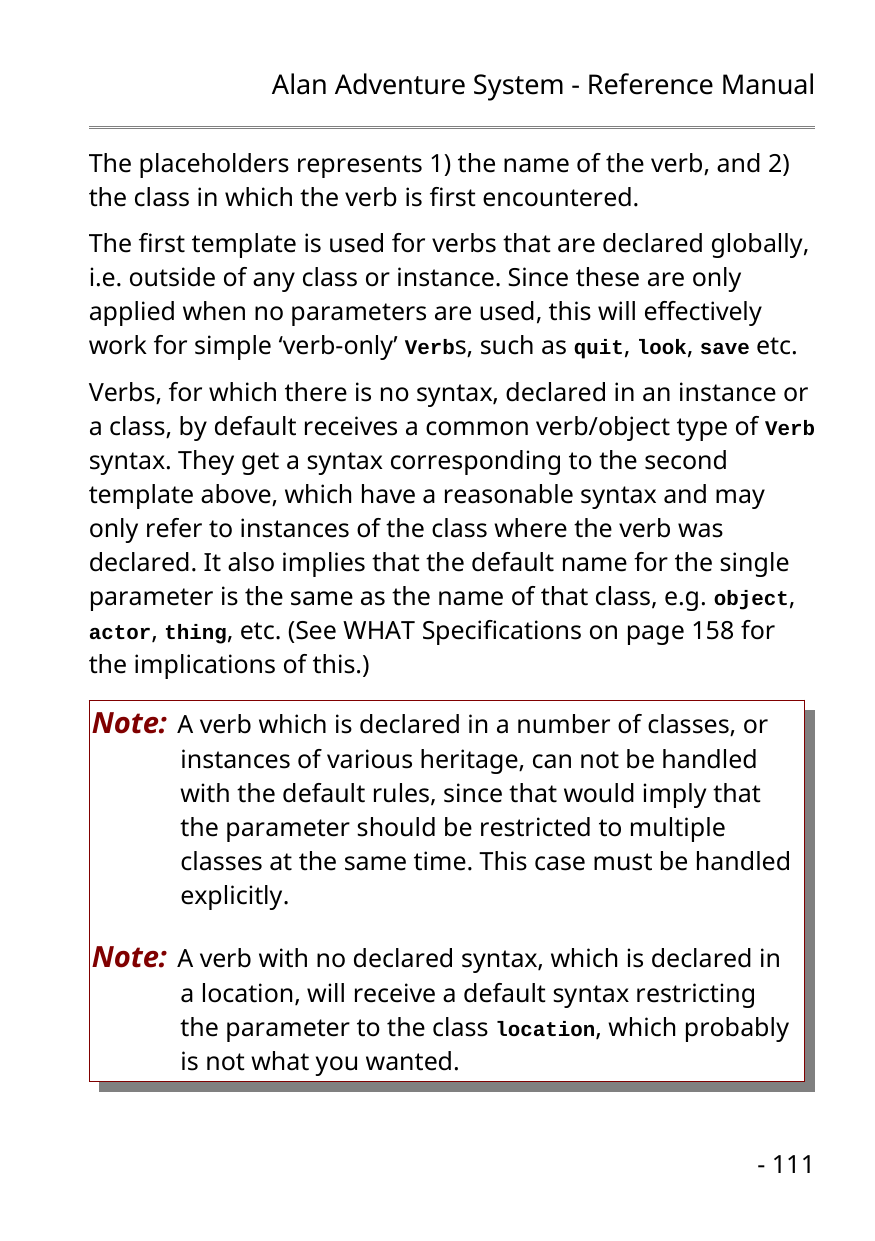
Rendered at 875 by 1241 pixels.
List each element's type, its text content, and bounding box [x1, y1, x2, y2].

text The placeholders represents 1) the name of the verb, and 2) the class in which the verb is first encountered. [88, 146, 815, 213]
text The first template is used for verbs that are declared globally, i.e. outside of any class or instance. Since these are only applied when no parameters are used, this will effectively work for simple ‘verb-only’ Verbs, such as quit, look, save etc. [88, 226, 815, 362]
text Verbs, for which there is no syntax, declared in an instance or a class, by default receives a common verb/object type of Verb syntax. They get a syntax corresponding to the second template above, which have a reasonable syntax and may only refer to instances of the class where the verb was declared. It also implies that the default name for the single parameter is the same as the name of that class, e.g. object, actor, thing, etc. (See WHAT Specifications on page 122 for the implications of this.) [88, 375, 815, 681]
list A verb with no declared syntax, which is declared in a location, will receive a default syntax restricting the parameter to the class location, which probably is not what you wanted. [90, 934, 804, 1081]
list A verb which is declared in a number of classes, or instances of various heritage, can not be handled with the default rules, since that would imply that the parameter should be restricted to multiple classes at the same time. This case must be handled explicitly. [90, 701, 804, 912]
